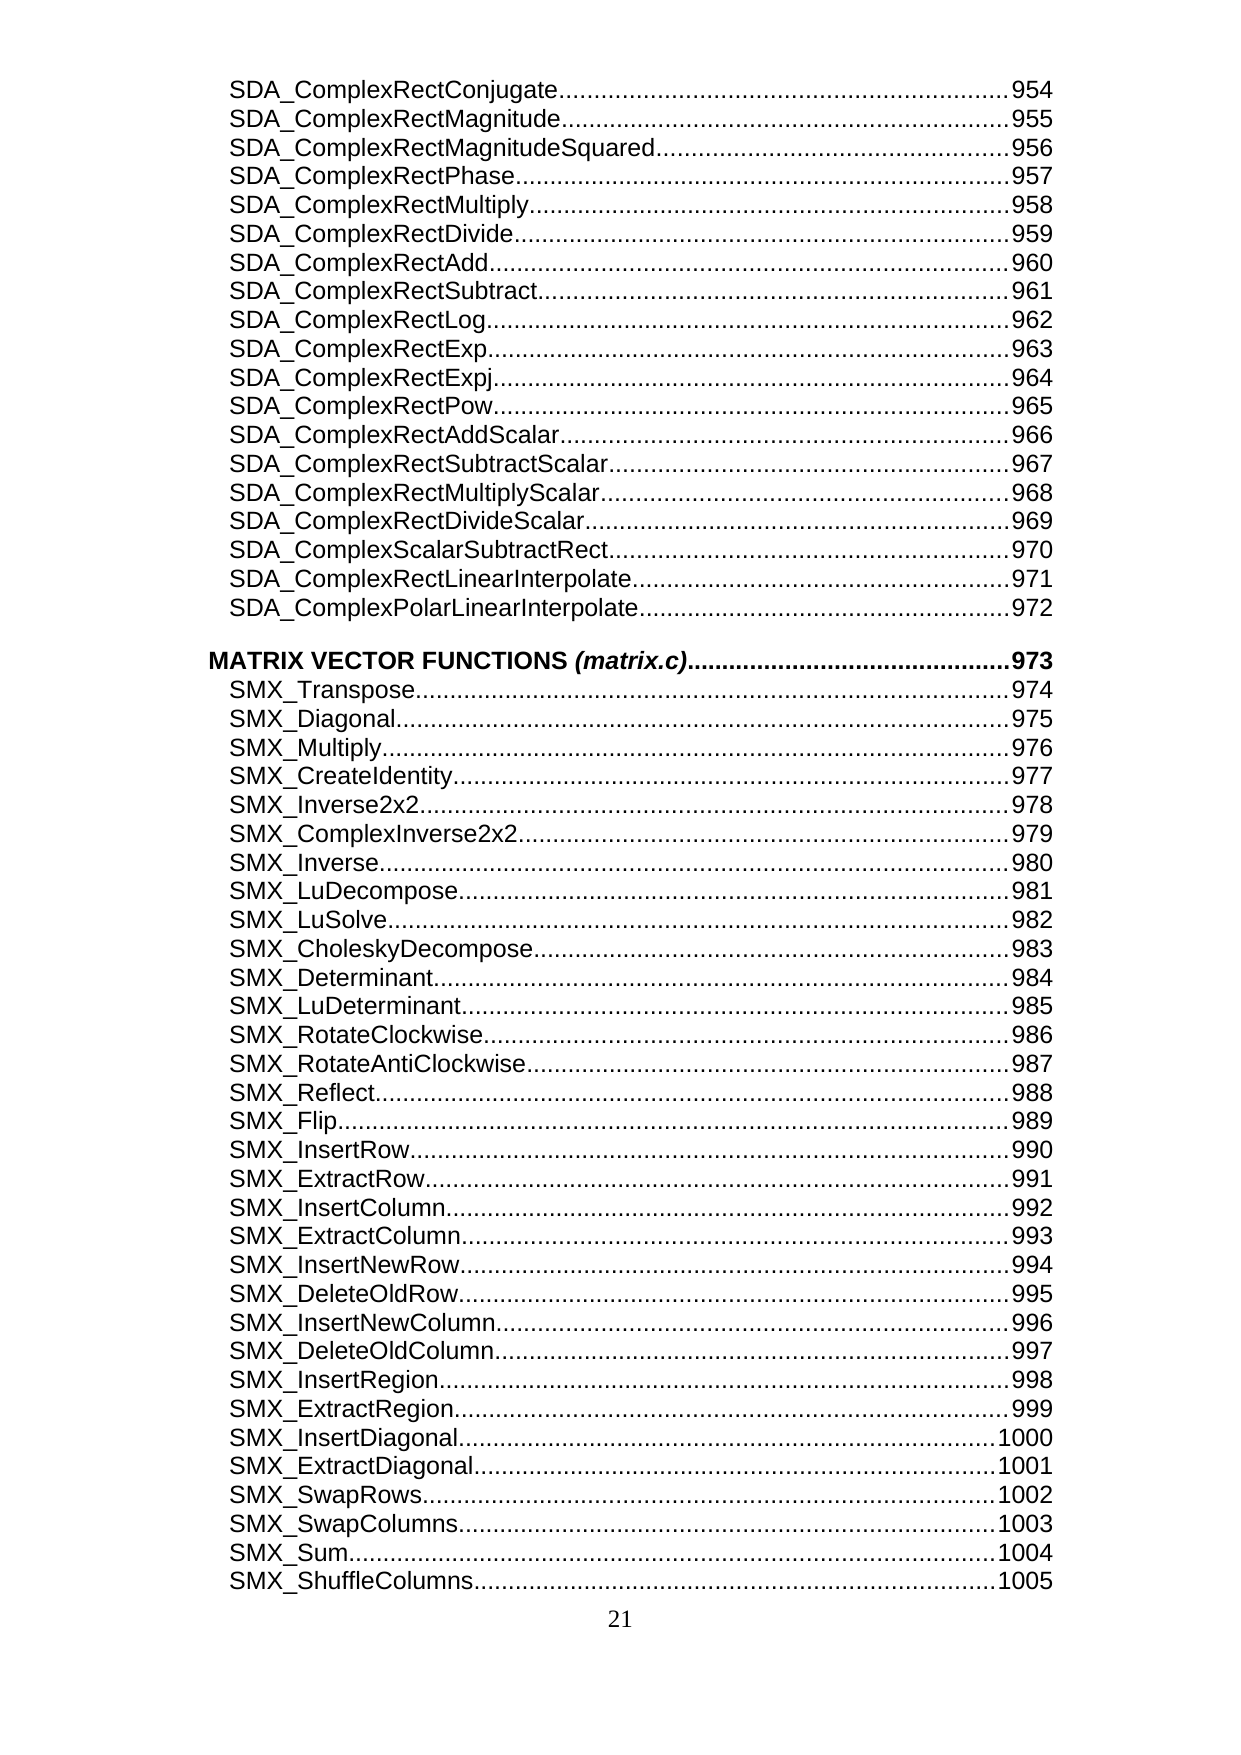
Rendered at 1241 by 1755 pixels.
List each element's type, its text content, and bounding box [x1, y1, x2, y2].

text SDA_ComplexRectMultiply 958 [229, 190, 1053, 219]
text SDA_ComplexRectPow 965 [229, 391, 1053, 420]
text SDA_ComplexRectExp 963 [229, 334, 1053, 362]
text SMX_InsertColumn 992 [229, 1192, 1053, 1221]
text SMX_ComplexInverse2x2 979 [229, 819, 1053, 847]
text SMX_Determinant 984 [229, 962, 1053, 991]
text SMX_RotateAntiClockwise 987 [229, 1049, 1053, 1077]
text SDA_ComplexRectMagnitudeSquared 956 [229, 132, 1053, 161]
text SDA_ComplexRectPhase 957 [229, 161, 1053, 190]
text SMX_SwapColumns 1003 [229, 1509, 1053, 1537]
text SDA_ComplexPolarLinearInterpolate 972 [229, 592, 1053, 621]
text SMX_ExtractColumn 993 [229, 1221, 1053, 1250]
text SMX_RotateClockwise 986 [229, 1020, 1053, 1049]
text SMX_Multiply 976 [229, 732, 1053, 761]
text SMX_InsertNewColumn 996 [229, 1307, 1053, 1336]
text SMX_CreateIdentity 977 [229, 761, 1053, 790]
text SMX_InsertRow 990 [229, 1135, 1053, 1164]
text SMX_DeleteOldColumn 997 [229, 1336, 1053, 1365]
text SMX_LuDeterminant 985 [229, 991, 1053, 1020]
text SMX_InsertRegion 998 [229, 1365, 1053, 1394]
text SDA_ComplexRectMagnitude 955 [229, 104, 1053, 132]
text SMX_InsertDiagonal 1000 [229, 1422, 1053, 1451]
text SMX_ShuffleColumns 1005 [229, 1566, 1053, 1595]
text SDA_ComplexRectAdd 960 [229, 247, 1053, 276]
text SMX_CholeskyDecompose 983 [229, 934, 1053, 962]
text SMX_Flip 989 [229, 1106, 1053, 1135]
text SMX_SwapRows 1002 [229, 1480, 1053, 1509]
text SMX_Sum 1004 [229, 1537, 1053, 1566]
text SMX_ExtractRow 991 [229, 1164, 1053, 1192]
text SMX_InsertNewRow 994 [229, 1250, 1053, 1279]
text SMX_Diagonal 975 [229, 704, 1053, 732]
text SDA_ComplexRectLog 962 [229, 305, 1053, 334]
text SMX_DeleteOldRow 995 [229, 1279, 1053, 1307]
text SDA_ComplexRectSubtractScalar 967 [229, 449, 1053, 477]
text SMX_ExtractRegion 999 [229, 1394, 1053, 1422]
text SDA_ComplexRectExpj 964 [229, 362, 1053, 391]
text SMX_Inverse 980 [229, 847, 1053, 876]
text SMX_LuSolve 982 [229, 905, 1053, 934]
text SMX_LuDecompose 981 [229, 876, 1053, 905]
text SDA_ComplexRectMultiplyScalar 968 [229, 477, 1053, 506]
text SDA_ComplexRectAddScalar 966 [229, 420, 1053, 449]
text SDA_ComplexRectSubtract 961 [229, 276, 1053, 305]
text SDA_ComplexRectLinearInterpolate 971 [229, 564, 1053, 592]
text SDA_ComplexRectDivideScalar 969 [229, 506, 1053, 535]
text SMX_Reflect 988 [229, 1077, 1053, 1106]
text SDA_ComplexScalarSubtractRect 970 [229, 535, 1053, 564]
text SMX_Transpose 974 [229, 675, 1053, 704]
text SDA_ComplexRectConjugate 954 [229, 75, 1053, 104]
text SDA_ComplexRectDivide 959 [229, 219, 1053, 247]
text MATRIX VECTOR FUNCTIONS (matrix.c) 973 [208, 646, 1053, 675]
text SMX_Inverse2x2 978 [229, 790, 1053, 819]
text SMX_ExtractDiagonal 1001 [229, 1451, 1053, 1480]
